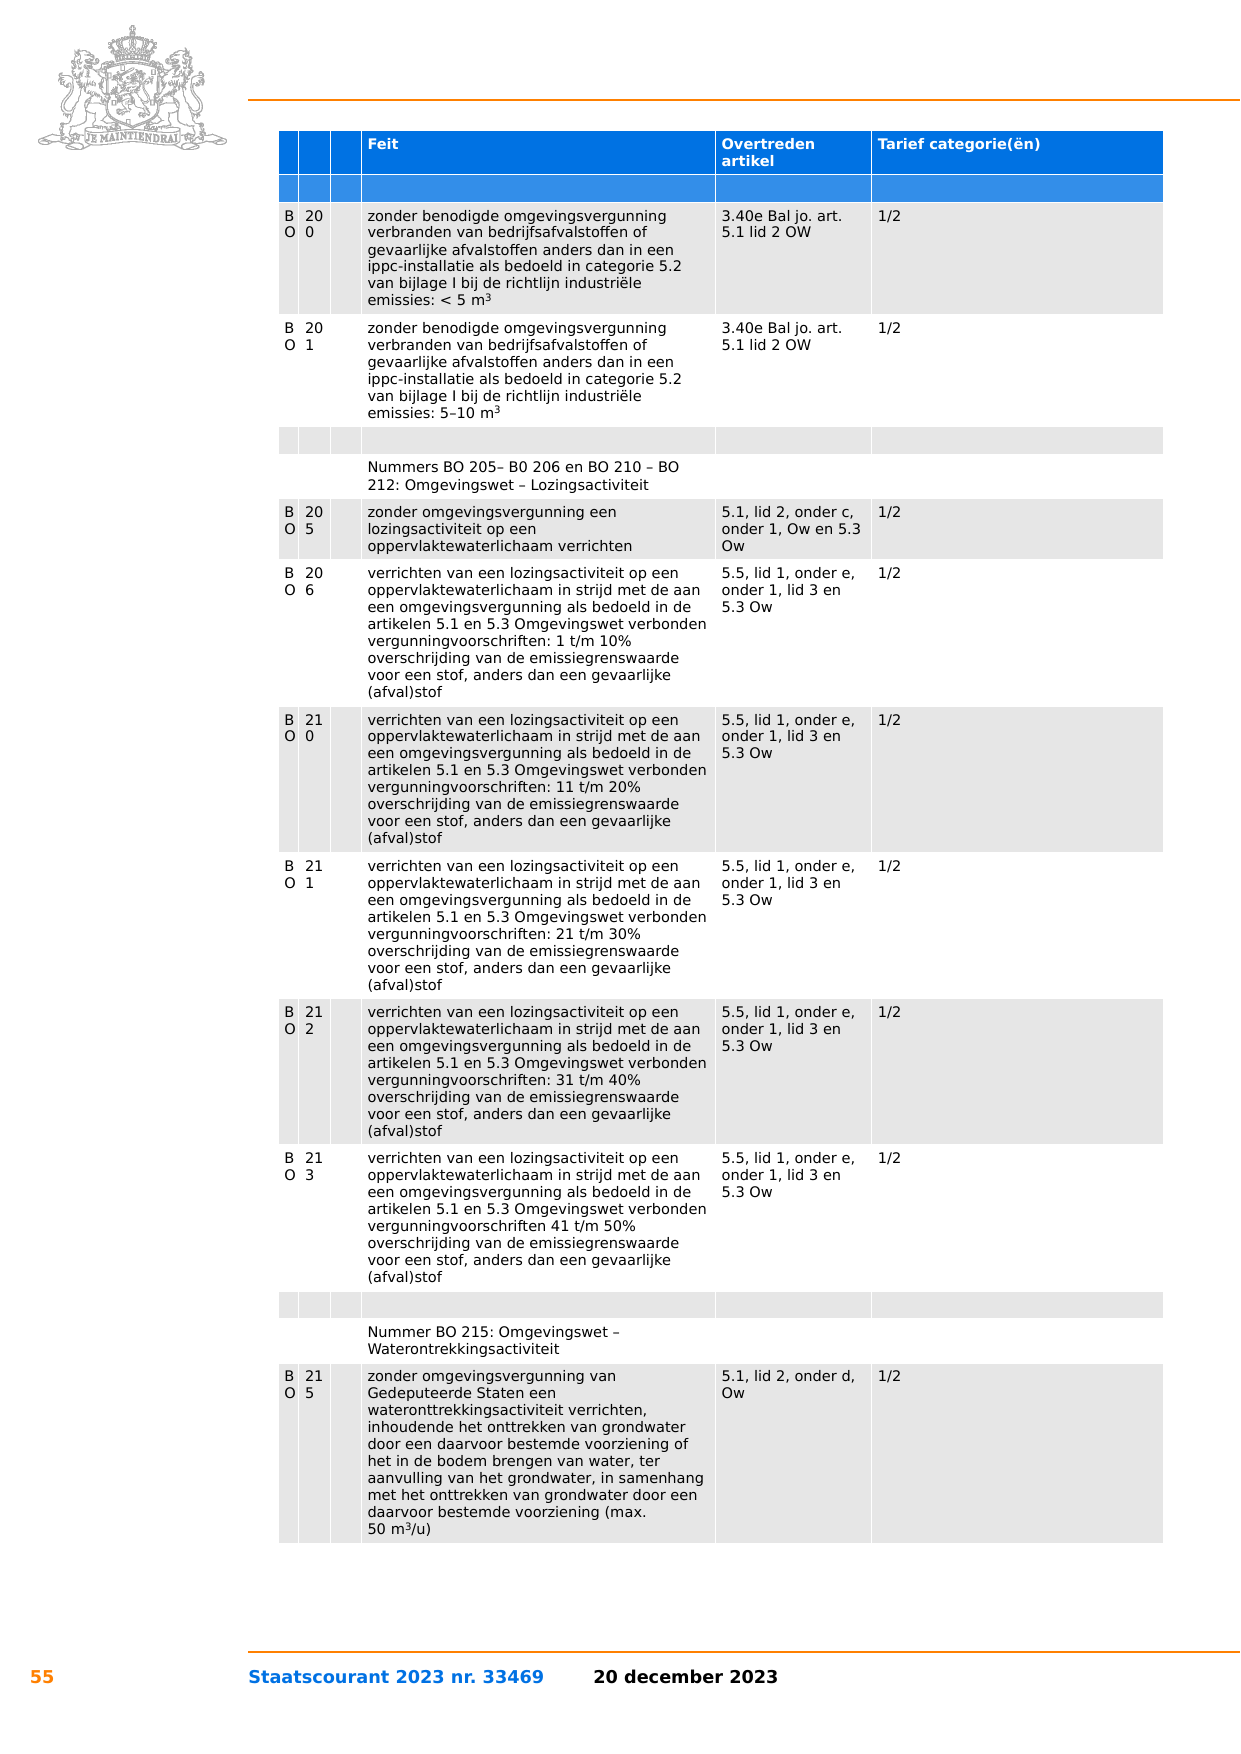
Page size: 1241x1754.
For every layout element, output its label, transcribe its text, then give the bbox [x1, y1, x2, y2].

table_cell [331, 999, 361, 1144]
table_cell [279, 1292, 298, 1318]
table_cell BO [279, 853, 298, 998]
table_cell 1/2 [872, 315, 1163, 426]
table_cell 1/2 [872, 499, 1163, 559]
table_cell verrichten van een lozingsactiviteit op een oppervlaktewaterlichaam in strijd met de aan een omgevingsvergunning als bedoeld in de artikelen 5.1 en 5.3 Omgevingswet verbonden vergunningvoorschriften: 11 t/m 20% overschrijding van de emissiegrenswaarde voor een stof, anders dan een gevaarlijke (afval)stof [362, 707, 715, 852]
table_cell BO [279, 315, 298, 426]
table_cell 5.1, lid 2, onder c, onder 1, Ow en 5.3 Ow [716, 499, 871, 559]
table_cell [362, 175, 715, 202]
table_cell 5.5, lid 1, onder e, onder 1, lid 3 en 5.3 Ow [716, 707, 871, 852]
table_cell 3.40e Bal jo. art. 5.1 lid 2 OW [716, 315, 871, 426]
picture [38, 25, 227, 150]
table_cell 211 [299, 853, 330, 998]
table_cell [331, 560, 361, 706]
table_header Feit [362, 131, 715, 174]
table_cell verrichten van een lozingsactiviteit op een oppervlaktewaterlichaam in strijd met de aan een omgevingsvergunning als bedoeld in de artikelen 5.1 en 5.3 Omgevingswet verbonden vergunningvoorschriften: 31 t/m 40% overschrijding van de emissiegrenswaarde voor een stof, anders dan een gevaarlijke (afval)stof [362, 999, 715, 1144]
table_cell 3.40e Bal jo. art. 5.1 lid 2 OW [716, 203, 871, 314]
table_cell [716, 1319, 871, 1362]
table_header [299, 131, 330, 174]
table_cell [362, 1292, 715, 1318]
table_cell 1/2 [872, 853, 1163, 998]
table_cell 213 [299, 1145, 330, 1291]
table_cell verrichten van een lozingsactiviteit op een oppervlaktewaterlichaam in strijd met de aan een omgevingsvergunning als bedoeld in de artikelen 5.1 en 5.3 Omgevingswet verbonden vergunningvoorschriften: 21 t/m 30% overschrijding van de emissiegrenswaarde voor een stof, anders dan een gevaarlijke (afval)stof [362, 853, 715, 998]
table_cell BO [279, 203, 298, 314]
table_cell 210 [299, 707, 330, 852]
table_cell zonder omgevingsvergunning van Gedeputeerde Staten een wateronttrekkingsactiviteit verrichten, inhoudende het onttrekken van grondwater door een daarvoor bestemde voorziening of het in de bodem brengen van water, ter aanvulling van het grondwater, in samenhang met het onttrekken van grondwater door een daarvoor bestemde voorziening (max. 50 m3/u) [362, 1364, 715, 1543]
table_cell verrichten van een lozingsactiviteit op een oppervlaktewaterlichaam in strijd met de aan een omgevingsvergunning als bedoeld in de artikelen 5.1 en 5.3 Omgevingswet verbonden vergunningvoorschriften: 1 t/m 10% overschrijding van de emissiegrenswaarde voor een stof, anders dan een gevaarlijke (afval)stof [362, 560, 715, 706]
table_cell BO [279, 560, 298, 706]
table_cell [716, 455, 871, 498]
table_cell [331, 1544, 361, 1570]
table_cell [299, 1544, 330, 1570]
table_cell [872, 175, 1163, 202]
table_cell BO [279, 1145, 298, 1291]
table_header [279, 131, 298, 174]
table_cell 206 [299, 560, 330, 706]
table_header Tarief categorie(ën) [872, 131, 1163, 174]
table_cell [331, 1319, 361, 1362]
table_cell [331, 853, 361, 998]
table_cell [331, 1145, 361, 1291]
table_cell BO [279, 999, 298, 1144]
table_cell [279, 175, 298, 202]
table_cell [299, 455, 330, 498]
table_cell [331, 427, 361, 454]
table_cell BO [279, 499, 298, 559]
table_cell zonder omgevingsvergunning een lozingsactiviteit op een oppervlaktewaterlichaam verrichten [362, 499, 715, 559]
table_cell 5.5, lid 1, onder e, onder 1, lid 3 en 5.3 Ow [716, 853, 871, 998]
table_cell [331, 1364, 361, 1543]
table_cell [279, 427, 298, 454]
table_cell Nummers BO 205– B0 206 en BO 210 – BO 212: Omgevingswet – Lozingsactiviteit [362, 455, 715, 498]
table_cell 5.5, lid 1, onder e, onder 1, lid 3 en 5.3 Ow [716, 999, 871, 1144]
table_cell [299, 1292, 330, 1318]
table_cell [279, 1544, 298, 1570]
table_cell BO [279, 1364, 298, 1543]
table_cell [331, 707, 361, 852]
table_cell BO [279, 707, 298, 852]
table_cell [331, 203, 361, 314]
table_cell 5.5, lid 1, onder e, onder 1, lid 3 en 5.3 Ow [716, 560, 871, 706]
table_cell 1/2 [872, 1364, 1163, 1543]
table_cell [716, 175, 871, 202]
table_cell [872, 1544, 1163, 1570]
table_cell 212 [299, 999, 330, 1144]
table_cell verrichten van een lozingsactiviteit op een oppervlaktewaterlichaam in strijd met de aan een omgevingsvergunning als bedoeld in de artikelen 5.1 en 5.3 Omgevingswet verbonden vergunningvoorschriften 41 t/m 50% overschrijding van de emissiegrenswaarde voor een stof, anders dan een gevaarlijke (afval)stof [362, 1145, 715, 1291]
table_header [331, 131, 361, 174]
table_cell [279, 1319, 298, 1362]
table_cell [362, 427, 715, 454]
table_header Overtreden artikel [716, 131, 871, 174]
table_cell [716, 1544, 871, 1570]
table_cell Nummer BO 215: Omgevingswet – Waterontrekkingsactiviteit [362, 1319, 715, 1362]
table_cell zonder benodigde omgevingsvergunning verbranden van bedrijfsafvalstoffen of gevaarlijke afvalstoffen anders dan in een ippc-installatie als bedoeld in categorie 5.2 van bijlage I bij de richtlijn industriële emissies: 5–10 m3 [362, 315, 715, 426]
table_cell [331, 1292, 361, 1318]
table_cell [299, 1319, 330, 1362]
table_cell [872, 427, 1163, 454]
table_cell [872, 455, 1163, 498]
table_cell [279, 455, 298, 498]
table_cell [331, 455, 361, 498]
table_cell [716, 427, 871, 454]
table_cell [872, 1292, 1163, 1318]
table_cell 1/2 [872, 999, 1163, 1144]
table_cell 215 [299, 1364, 330, 1543]
table_cell [331, 315, 361, 426]
table_cell 5.1, lid 2, onder d, Ow [716, 1364, 871, 1543]
table_cell [299, 427, 330, 454]
table_cell [331, 499, 361, 559]
table_cell [299, 175, 330, 202]
table_cell zonder benodigde omgevingsvergunning verbranden van bedrijfsafvalstoffen of gevaarlijke afvalstoffen anders dan in een ippc-installatie als bedoeld in categorie 5.2 van bijlage I bij de richtlijn industriële emissies: < 5 m3 [362, 203, 715, 314]
table_cell [716, 1292, 871, 1318]
table_cell 1/2 [872, 560, 1163, 706]
table_cell 1/2 [872, 1145, 1163, 1291]
table_cell [331, 175, 361, 202]
table_cell 1/2 [872, 707, 1163, 852]
table_cell [362, 1544, 715, 1570]
table_cell 5.5, lid 1, onder e, onder 1, lid 3 en 5.3 Ow [716, 1145, 871, 1291]
table_cell 205 [299, 499, 330, 559]
table_cell 1/2 [872, 203, 1163, 314]
table_cell 200 [299, 203, 330, 314]
table_cell [872, 1319, 1163, 1362]
table_cell 201 [299, 315, 330, 426]
